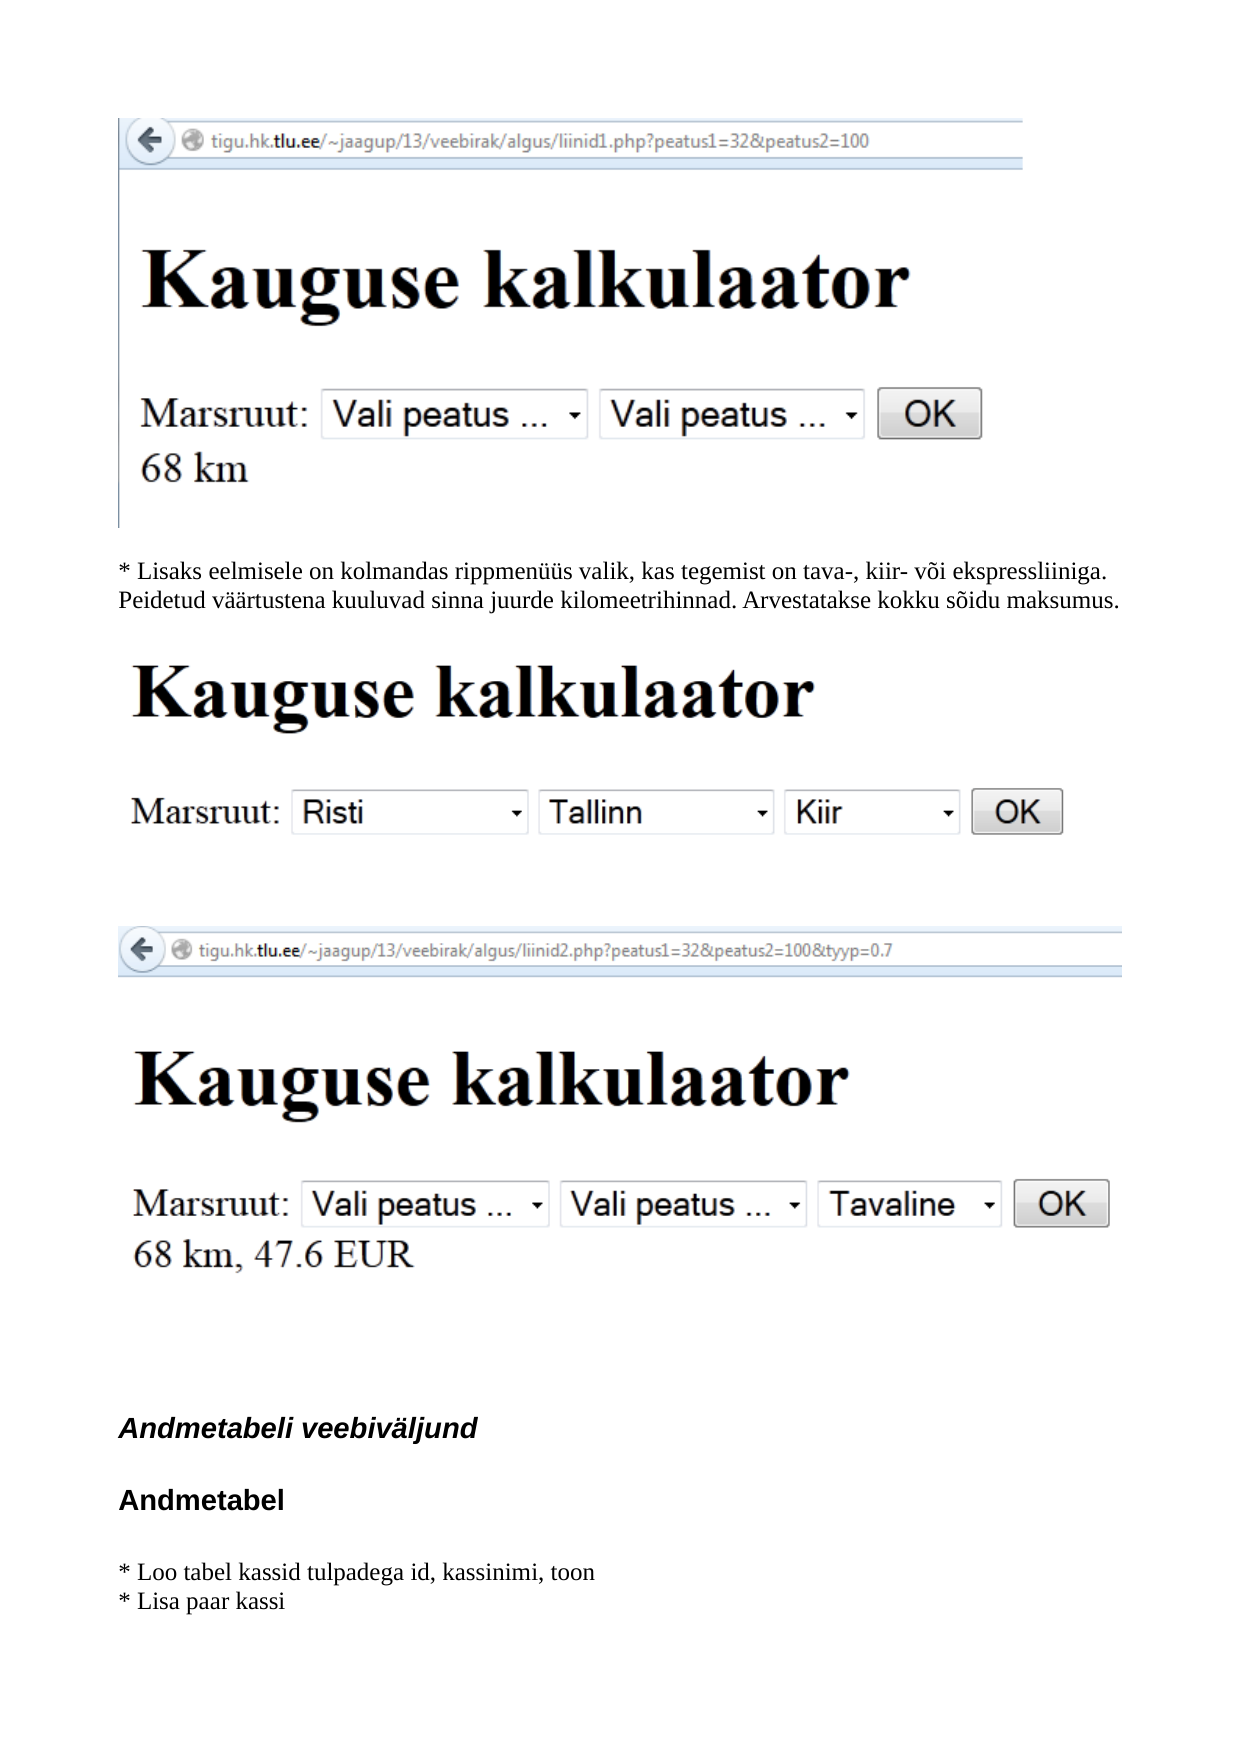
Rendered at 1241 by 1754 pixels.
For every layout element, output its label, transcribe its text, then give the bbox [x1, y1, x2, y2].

text * Lisaks eelmisele on kolmandas rippmenüüs valik, kas tegemist on tava-, kiir- või ekspressliiniga. Peidetud väärtustena kuuluvad sinna juurde kilomeetrihinnad. Arvestatakse kokku sõidu maksumus. [118, 556, 1122, 614]
text * Loo tabel kassid tulpadega id, kassinimi, toon [118, 1557, 1122, 1586]
text * Lisa paar kassi [118, 1586, 1122, 1615]
subtitle Andmetabeli veebiväljund [118, 1411, 1122, 1445]
subtitle Andmetabel [118, 1482, 1122, 1516]
